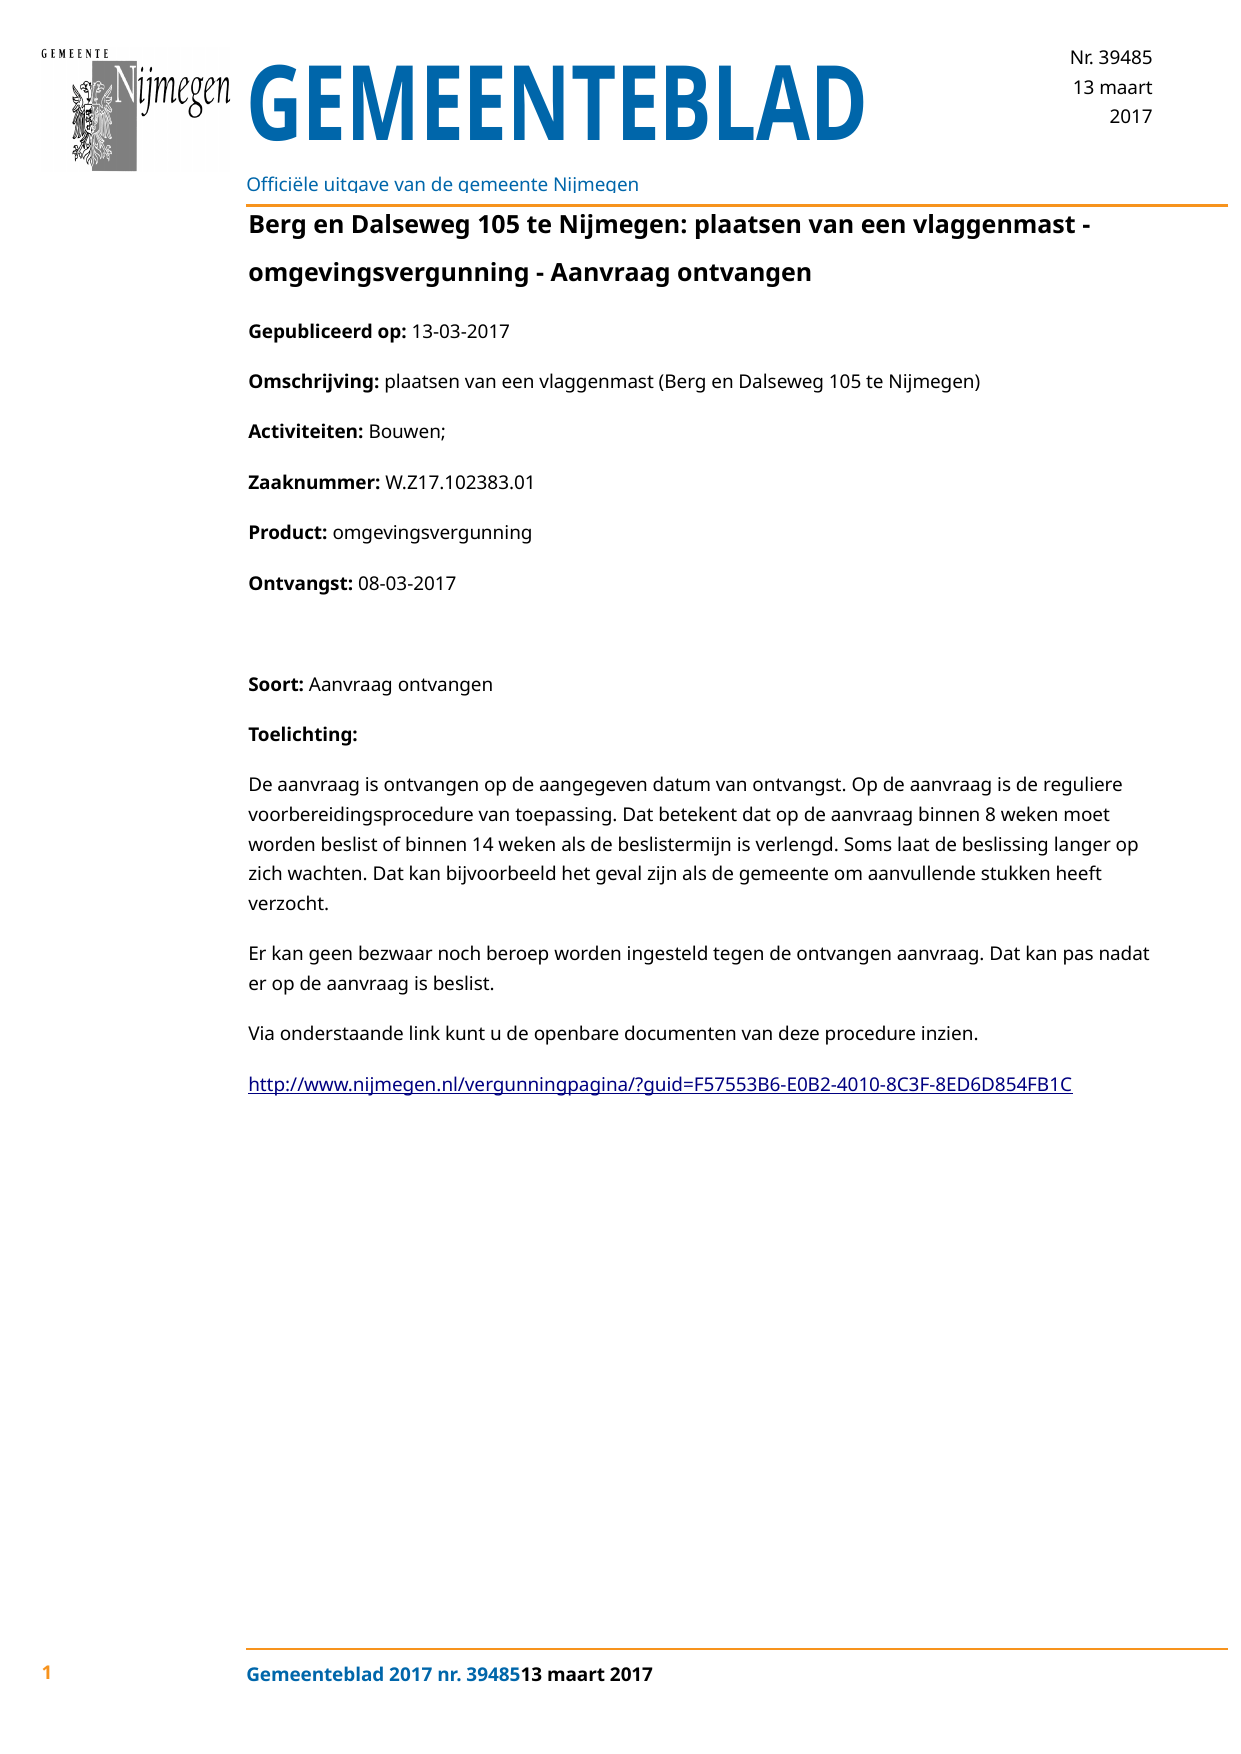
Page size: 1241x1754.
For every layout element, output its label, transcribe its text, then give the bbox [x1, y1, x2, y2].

text De aanvraag is ontvangen op de aangegeven datum van ontvangst. Op de aanvraag is de reguliere voorbereidingsprocedure van toepassing. Dat betekent dat op de aanvraag binnen 8 weken moet worden beslist of binnen 14 weken als de beslistermijn is verlengd. Soms laat de beslissing langer op zich wachten. Dat kan bijvoorbeeld het geval zijn als de gemeente om aanvullende stukken heeft verzocht. [248, 772, 1152, 916]
text Activiteiten: Bouwen; [248, 419, 1152, 444]
text Berg en Dalseweg 105 te Nijmegen: plaatsen van een vlaggenmast - omgevingsvergunning - Aanvraag ontvangen [248, 207, 1152, 288]
text Ontvangst: 08-03-2017 [248, 570, 1152, 596]
text Gepubliceerd op: 13-03-2017 [248, 318, 1152, 344]
text http://www.nijmegen.nl/vergunningpagina/?guid=F57553B6-E0B2-4010-8C3F-8ED6D854FB1C [248, 1071, 1152, 1097]
text Via onderstaande link kunt u de openbare documenten van deze procedure inzien. [248, 1020, 1152, 1046]
text Er kan geen bezwaar noch beroep worden ingesteld tegen de ontvangen aanvraag. Dat kan pas nadat er op de aanvraag is beslist. [248, 940, 1152, 996]
picture [41, 47, 231, 172]
text Soort: Aanvraag ontvangen [248, 671, 1152, 697]
text Toelichting: [248, 721, 1152, 747]
text Zaaknummer: W.Z17.102383.01 [248, 469, 1152, 495]
text Product: omgevingsvergunning [248, 519, 1152, 545]
text Omschrijving: plaatsen van een vlaggenmast (Berg en Dalseweg 105 te Nijmegen) [248, 368, 1152, 394]
